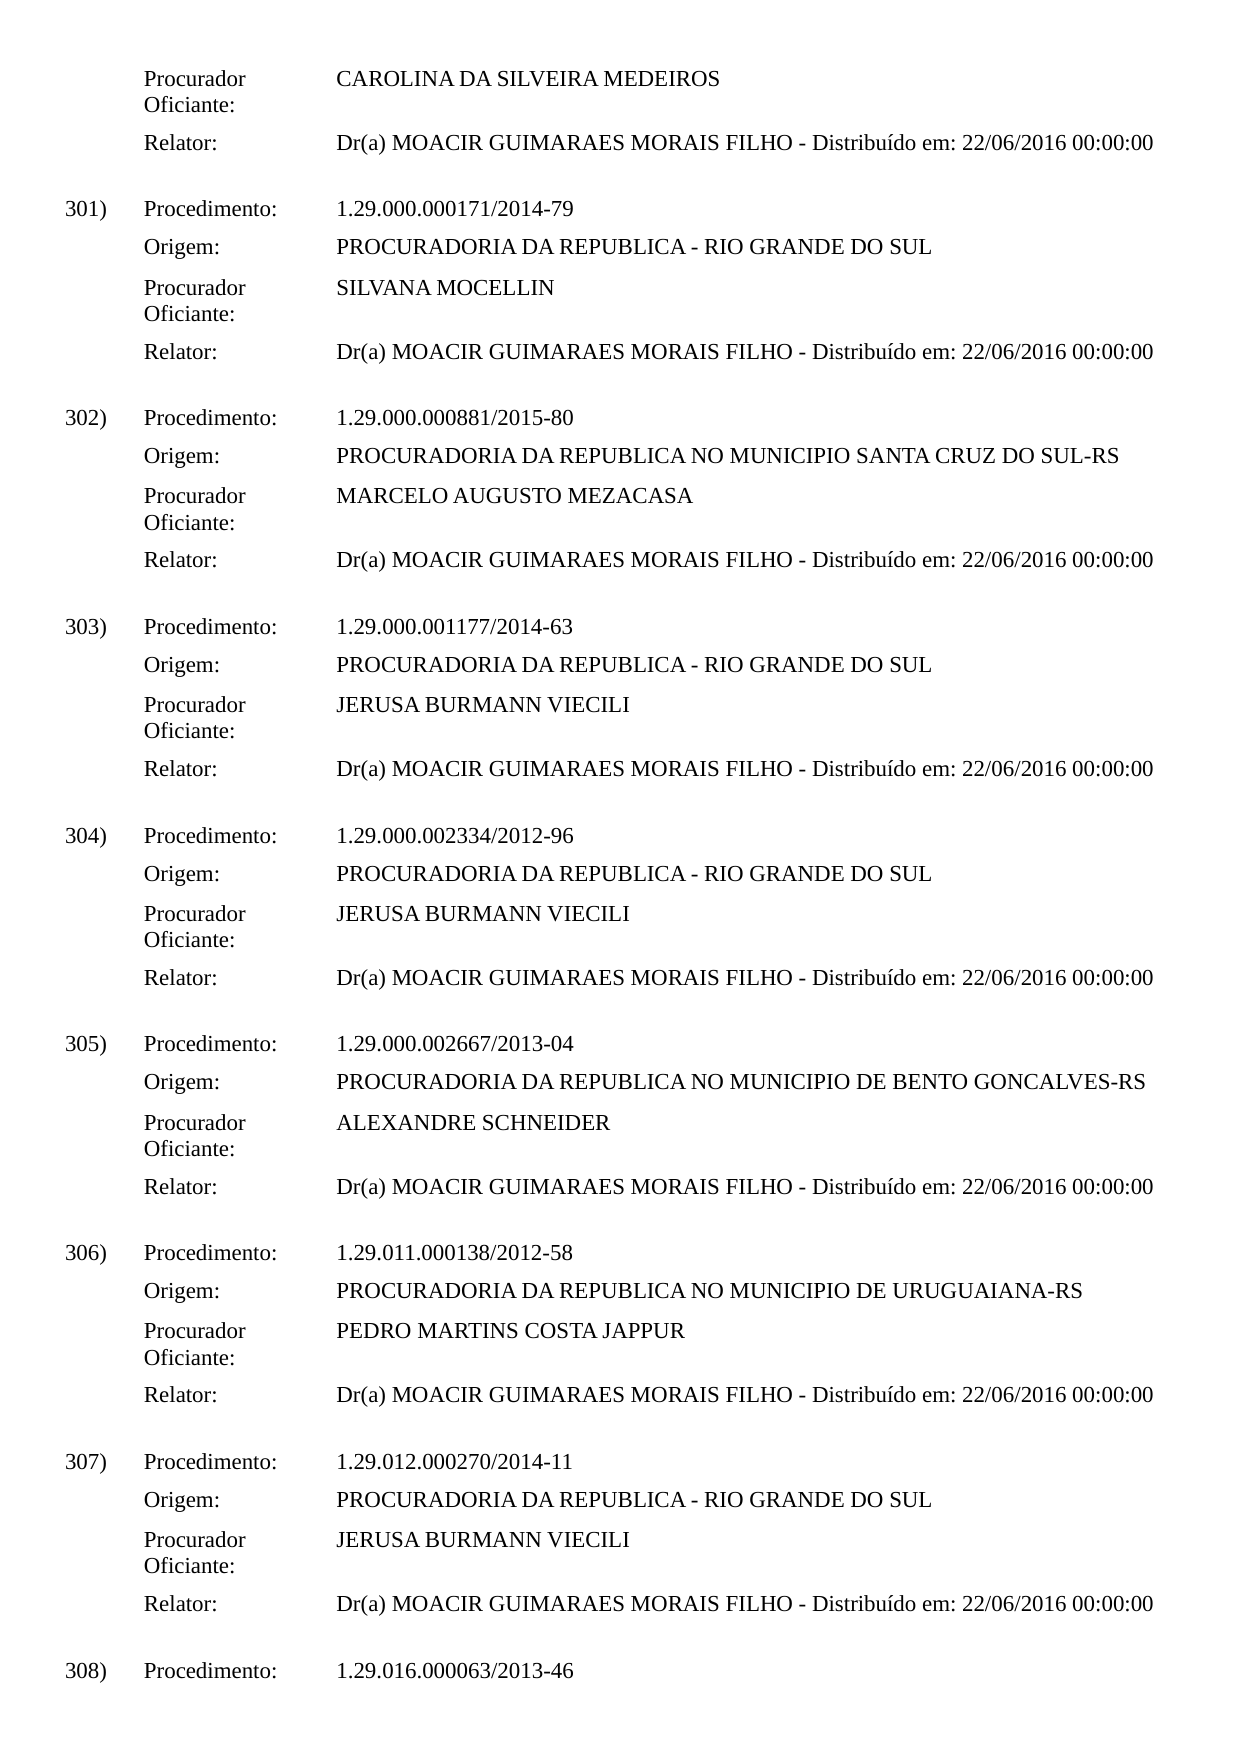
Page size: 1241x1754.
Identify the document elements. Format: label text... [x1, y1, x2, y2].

table_cell [59, 477, 138, 541]
table_cell [59, 123, 138, 163]
table_cell Relator: [138, 958, 330, 998]
table_cell [59, 1376, 138, 1416]
table_header 304) [59, 816, 138, 854]
table_cell [59, 1312, 138, 1376]
table_cell [59, 436, 138, 477]
table_cell Procurador Oficiante: [138, 685, 330, 749]
table_cell [59, 1520, 138, 1584]
table_header Procedimento: [138, 607, 330, 645]
table_header Procedimento: [138, 1442, 330, 1480]
table_cell [59, 59, 138, 123]
table_cell Relator: [138, 1376, 330, 1416]
table_cell PROCURADORIA DA REPUBLICA - RIO GRANDE DO SUL [330, 645, 1181, 685]
table_header 1.29.016.000063/2013-46 [330, 1651, 1181, 1689]
table_cell ALEXANDRE SCHNEIDER [330, 1103, 1181, 1167]
table_header 307) [59, 1442, 138, 1480]
table_cell Dr(a) MOACIR GUIMARAES MORAIS FILHO - Distribuído em: 22/06/2016 00:00:00 [330, 1585, 1181, 1625]
table_cell [59, 332, 138, 372]
table_cell Dr(a) MOACIR GUIMARAES MORAIS FILHO - Distribuído em: 22/06/2016 00:00:00 [330, 1167, 1181, 1207]
table_cell [59, 541, 138, 581]
table_cell Origem: [138, 645, 330, 685]
table_cell JERUSA BURMANN VIECILI [330, 685, 1181, 749]
table_cell [59, 1585, 138, 1625]
table_header 1.29.000.001177/2014-63 [330, 607, 1181, 645]
table_cell [59, 1271, 138, 1312]
table_header Procedimento: [138, 399, 330, 436]
table_cell [59, 958, 138, 998]
table_cell Dr(a) MOACIR GUIMARAES MORAIS FILHO - Distribuído em: 22/06/2016 00:00:00 [330, 541, 1181, 581]
table_header 301) [59, 190, 138, 228]
table_cell Origem: [138, 1271, 330, 1312]
table_header 1.29.000.002334/2012-96 [330, 816, 1181, 854]
table_cell [59, 228, 138, 268]
table_cell PEDRO MARTINS COSTA JAPPUR [330, 1312, 1181, 1376]
table_header 302) [59, 399, 138, 436]
table_cell Procurador Oficiante: [138, 1520, 330, 1584]
table_cell Dr(a) MOACIR GUIMARAES MORAIS FILHO - Distribuído em: 22/06/2016 00:00:00 [330, 123, 1181, 163]
table_cell [59, 854, 138, 894]
table_cell PROCURADORIA DA REPUBLICA - RIO GRANDE DO SUL [330, 1480, 1181, 1520]
table_header Procedimento: [138, 1234, 330, 1271]
table_header 306) [59, 1234, 138, 1271]
table_cell Relator: [138, 1167, 330, 1207]
table_header 1.29.011.000138/2012-58 [330, 1234, 1181, 1271]
table_cell Dr(a) MOACIR GUIMARAES MORAIS FILHO - Distribuído em: 22/06/2016 00:00:00 [330, 750, 1181, 790]
table_header Procedimento: [138, 190, 330, 228]
table_cell Dr(a) MOACIR GUIMARAES MORAIS FILHO - Distribuído em: 22/06/2016 00:00:00 [330, 332, 1181, 372]
table_header 1.29.012.000270/2014-11 [330, 1442, 1181, 1480]
table_header Procedimento: [138, 1025, 330, 1063]
table_cell [59, 685, 138, 749]
table_cell PROCURADORIA DA REPUBLICA NO MUNICIPIO DE URUGUAIANA-RS [330, 1271, 1181, 1312]
table_cell PROCURADORIA DA REPUBLICA - RIO GRANDE DO SUL [330, 854, 1181, 894]
table_header 1.29.000.002667/2013-04 [330, 1025, 1181, 1063]
table_header Procedimento: [138, 1651, 330, 1689]
table_cell Origem: [138, 854, 330, 894]
table_cell [59, 894, 138, 958]
table_cell Relator: [138, 332, 330, 372]
table_cell Procurador Oficiante: [138, 59, 330, 123]
table_header 308) [59, 1651, 138, 1689]
table_cell [59, 1103, 138, 1167]
table_cell [59, 1063, 138, 1103]
table_header 1.29.000.000171/2014-79 [330, 190, 1181, 228]
table_cell Origem: [138, 228, 330, 268]
table_cell Origem: [138, 1063, 330, 1103]
table_cell PROCURADORIA DA REPUBLICA - RIO GRANDE DO SUL [330, 228, 1181, 268]
table_cell Procurador Oficiante: [138, 894, 330, 958]
table_header Procedimento: [138, 816, 330, 854]
table_cell [59, 750, 138, 790]
table_cell Relator: [138, 541, 330, 581]
table_cell [59, 645, 138, 685]
table_cell Relator: [138, 750, 330, 790]
table_cell MARCELO AUGUSTO MEZACASA [330, 477, 1181, 541]
table_cell [59, 1480, 138, 1520]
table_cell [59, 1167, 138, 1207]
table_header 1.29.000.000881/2015-80 [330, 399, 1181, 436]
table_cell Procurador Oficiante: [138, 268, 330, 332]
table_cell CAROLINA DA SILVEIRA MEDEIROS [330, 59, 1181, 123]
table_cell Procurador Oficiante: [138, 477, 330, 541]
table_header 305) [59, 1025, 138, 1063]
table_cell Dr(a) MOACIR GUIMARAES MORAIS FILHO - Distribuído em: 22/06/2016 00:00:00 [330, 1376, 1181, 1416]
table_cell SILVANA MOCELLIN [330, 268, 1181, 332]
table_cell Origem: [138, 1480, 330, 1520]
table_cell Relator: [138, 1585, 330, 1625]
table_cell JERUSA BURMANN VIECILI [330, 1520, 1181, 1584]
table_cell Procurador Oficiante: [138, 1312, 330, 1376]
table_cell Dr(a) MOACIR GUIMARAES MORAIS FILHO - Distribuído em: 22/06/2016 00:00:00 [330, 958, 1181, 998]
table_cell Procurador Oficiante: [138, 1103, 330, 1167]
table_cell PROCURADORIA DA REPUBLICA NO MUNICIPIO SANTA CRUZ DO SUL-RS [330, 436, 1181, 477]
table_cell Relator: [138, 123, 330, 163]
table_cell Origem: [138, 436, 330, 477]
table_cell JERUSA BURMANN VIECILI [330, 894, 1181, 958]
table_cell [59, 268, 138, 332]
table_cell PROCURADORIA DA REPUBLICA NO MUNICIPIO DE BENTO GONCALVES-RS [330, 1063, 1181, 1103]
table_header 303) [59, 607, 138, 645]
